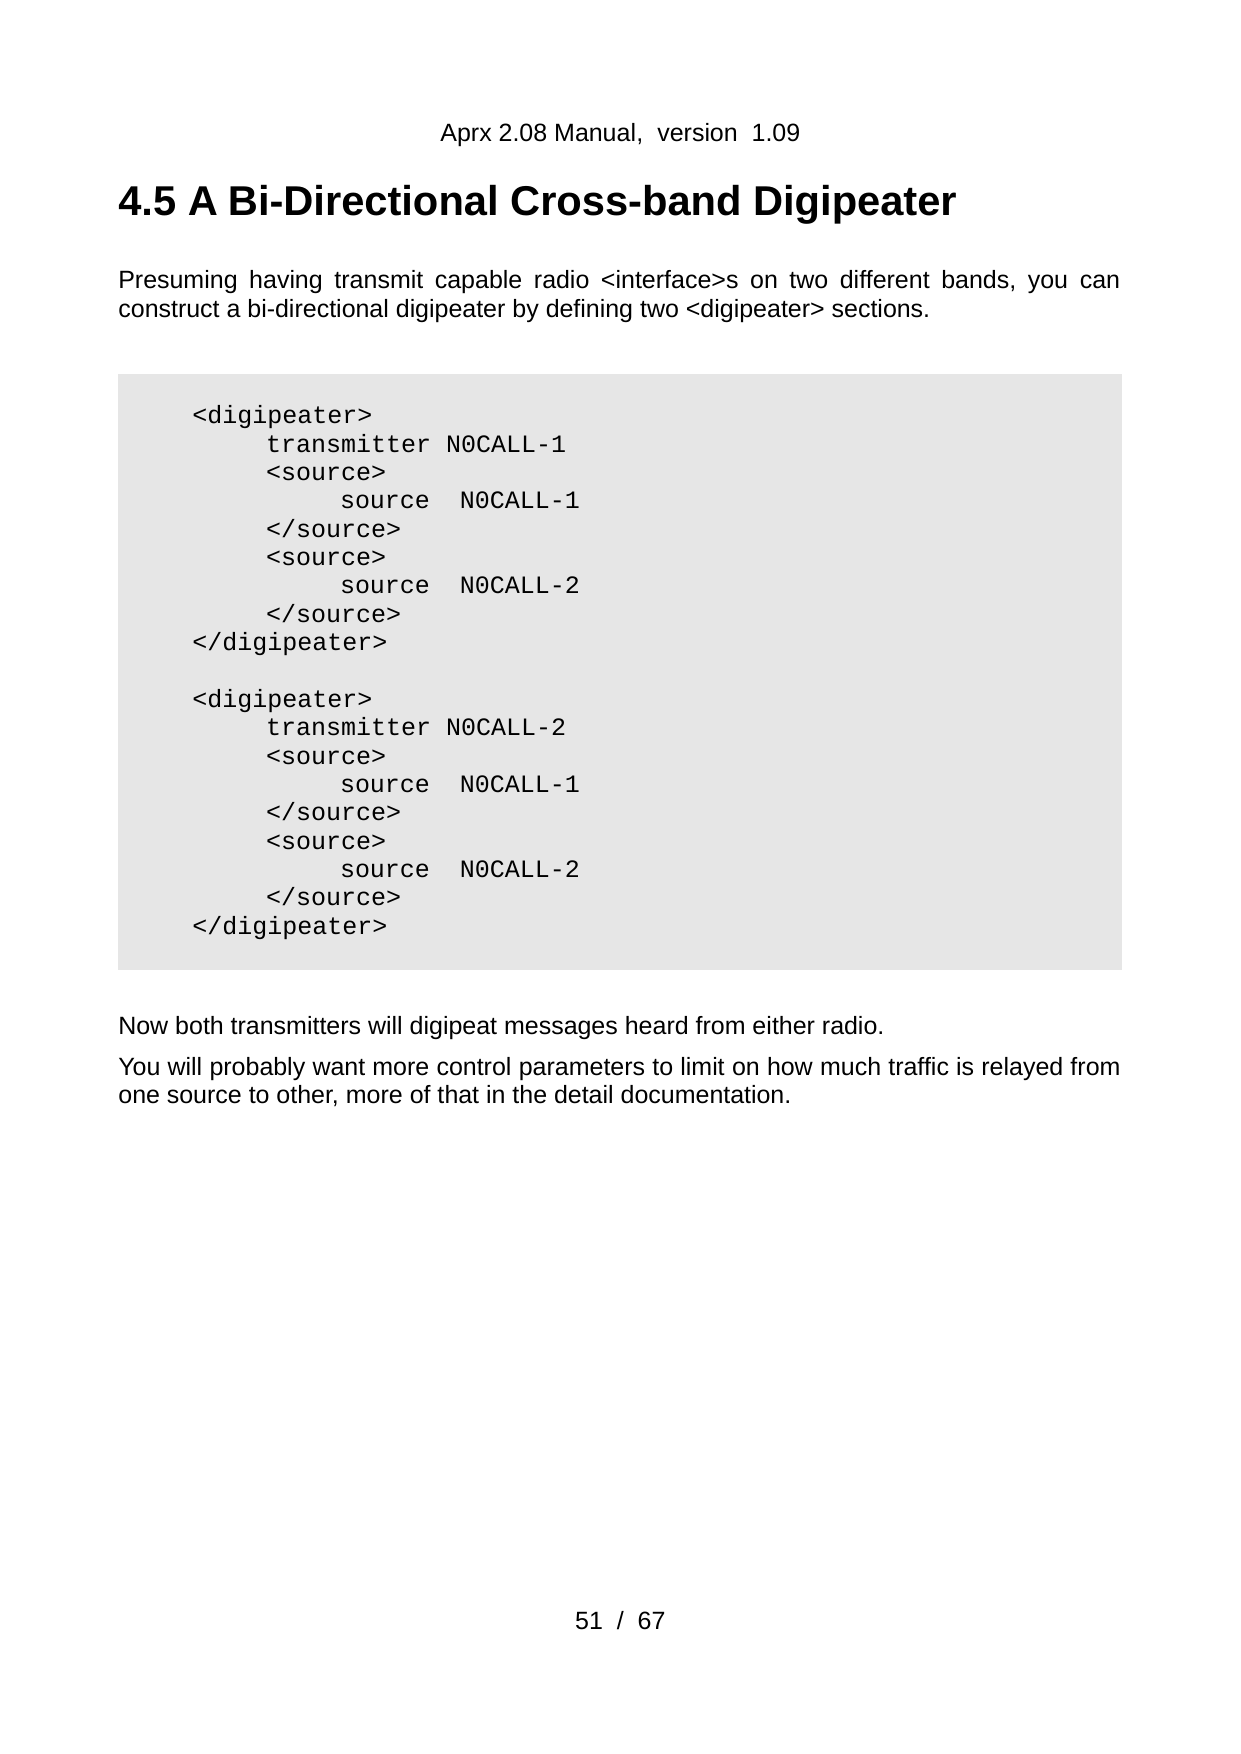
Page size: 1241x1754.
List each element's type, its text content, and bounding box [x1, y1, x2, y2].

text <digipeater> [118, 403, 1122, 431]
text transmitter N0CALL-2 [118, 715, 1122, 743]
text </source> [118, 516, 1122, 544]
text </digipeater> [118, 913, 1122, 942]
text source N0CALL-1 [118, 488, 1122, 516]
text You will probably want more control parameters to limit on how much traffic is relayed from one source to other, more of that in the detail documentation. [118, 1051, 1122, 1109]
text source N0CALL-1 [118, 772, 1122, 800]
subtitle A Bi-Directional Cross-band Digipeater [118, 176, 1122, 224]
text </source> [118, 885, 1122, 913]
text </digipeater> [118, 629, 1122, 658]
text transmitter N0CALL-1 [118, 431, 1122, 459]
text <digipeater> [118, 687, 1122, 715]
text <source> [118, 544, 1122, 573]
text </source> [118, 601, 1122, 629]
text <source> [118, 743, 1122, 772]
text </source> [118, 800, 1122, 828]
text <source> [118, 828, 1122, 857]
text Presuming having transmit capable radio <interface>s on two different bands, you can construct a bi-directional digipeater by defining two <digipeater> sections. [118, 265, 1122, 322]
text Now both transmitters will digipeat messages heard from either radio. [118, 1011, 1122, 1040]
text source N0CALL-2 [118, 857, 1122, 885]
text <source> [118, 459, 1122, 488]
text source N0CALL-2 [118, 573, 1122, 601]
